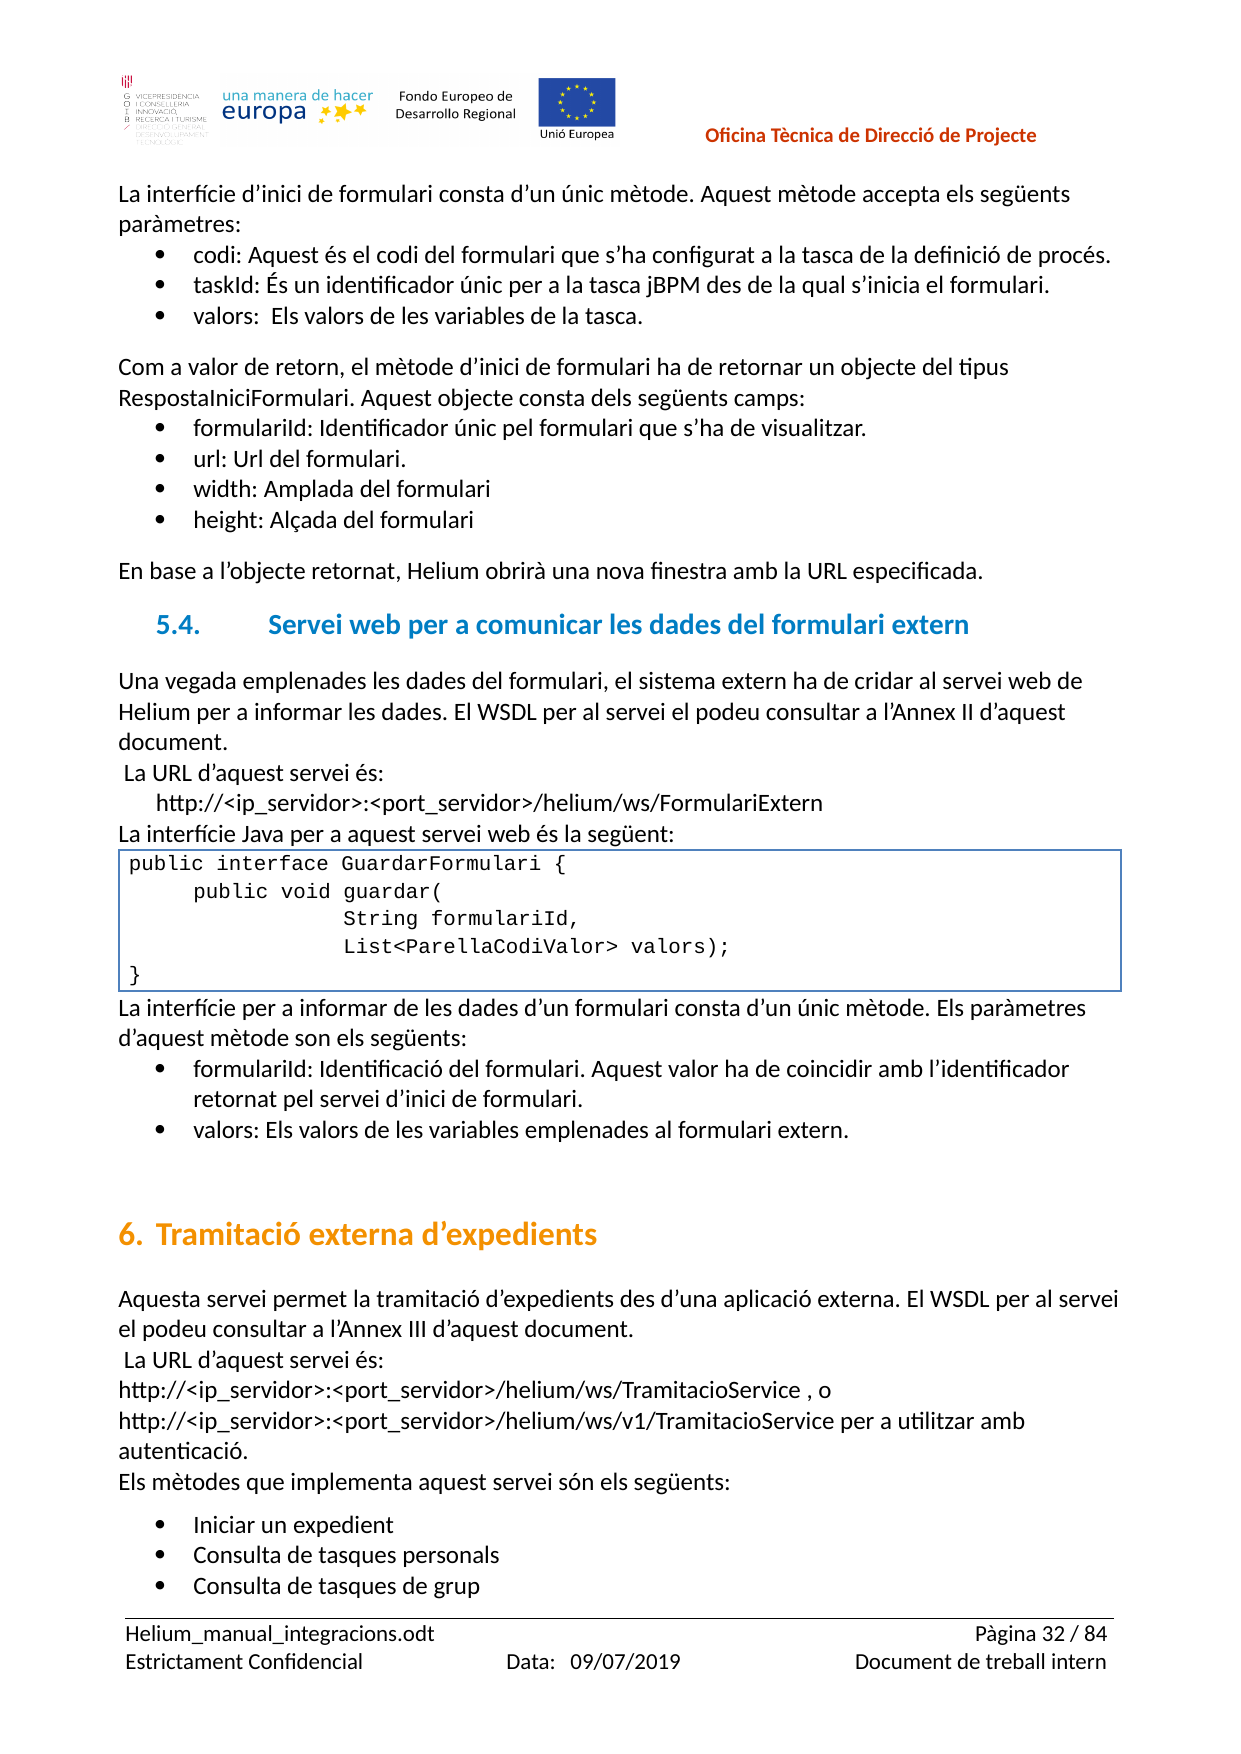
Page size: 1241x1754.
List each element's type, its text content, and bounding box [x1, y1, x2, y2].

text http://<ip_servidor>:<port_servidor>/helium/ws/TramitacioService , o http://<ip_servidor>:<port_servidor>/helium/ws/v1/TramitacioService per a utilitzar amb autenticació. [118, 1374, 1122, 1466]
text La URL d’aquest servei és: [118, 757, 1122, 788]
text public void guardar( [120, 876, 1120, 904]
text } [120, 960, 1120, 990]
text Aquesta servei permet la tramitació d’expedients des d’una aplicació externa. El WSDL per al servei el podeu consultar a l’Annex III d’aquest document. [118, 1283, 1122, 1344]
text La interfície d’inici de formulari consta d’un únic mètode. Aquest mètode accepta els següents paràmetres: [118, 178, 1122, 239]
text http://<ip_servidor>:<port_servidor>/helium/ws/FormulariExtern [156, 788, 1122, 818]
list height: Alçada del formulari [156, 504, 1122, 534]
text public interface GuardarFormulari { [120, 851, 1120, 876]
text Una vegada emplenades les dades del formulari, el sistema extern ha de cridar al servei web de Helium per a informar les dades. El WSDL per al servei el podeu consultar a l’Annex II d’aquest document. [118, 666, 1122, 757]
text La interfície per a informar de les dades d’un formulari consta d’un únic mètode. Els paràmetres d’aquest mètode son els següents: [118, 992, 1122, 1053]
text La interfície Java per a aquest servei web és la següent: [118, 818, 1122, 849]
text String formulariId, [120, 904, 1120, 932]
list width: Amplada del formulari [156, 473, 1122, 504]
list taskId: És un identificador únic per a la tasca jBPM des de la qual s’inicia el formulari. [156, 269, 1122, 300]
list valors: Els valors de les variables de la tasca. [156, 300, 1122, 330]
list Consulta de tasques personals [156, 1539, 1122, 1570]
text List<ParellaCodiValor> valors); [120, 932, 1120, 960]
list Iniciar un expedient [156, 1509, 1122, 1539]
text Com a valor de retorn, el mètode d’inici de formulari ha de retornar un objecte del tipus RespostaIniciFormulari. Aquest objecte consta dels següents camps: [118, 351, 1122, 412]
list valors: Els valors de les variables emplenades al formulari extern. [156, 1114, 1122, 1144]
list Consulta de tasques de grup [156, 1570, 1122, 1601]
subtitle Servei web per a comunicar les dades del formulari extern [156, 606, 1122, 642]
text En base a l’objecte retornat, Helium obrirà una nova finestra amb la URL especificada. [118, 555, 1122, 586]
list formulariId: Identificador únic pel formulari que s’ha de visualitzar. [156, 412, 1122, 443]
list url: Url del formulari. [156, 443, 1122, 473]
picture [118, 73, 213, 147]
text La URL d’aquest servei és: [118, 1344, 1122, 1374]
subtitle Tramitació externa d’expedients [118, 1213, 1122, 1253]
picture [219, 73, 621, 147]
list formulariId: Identificació del formulari. Aquest valor ha de coincidir amb l’identificador retornat pel servei d’inici de formulari. [156, 1053, 1122, 1114]
text Els mètodes que implementa aquest servei són els següents: [118, 1466, 1122, 1496]
list codi: Aquest és el codi del formulari que s’ha configurat a la tasca de la definició de procés. [156, 239, 1122, 269]
